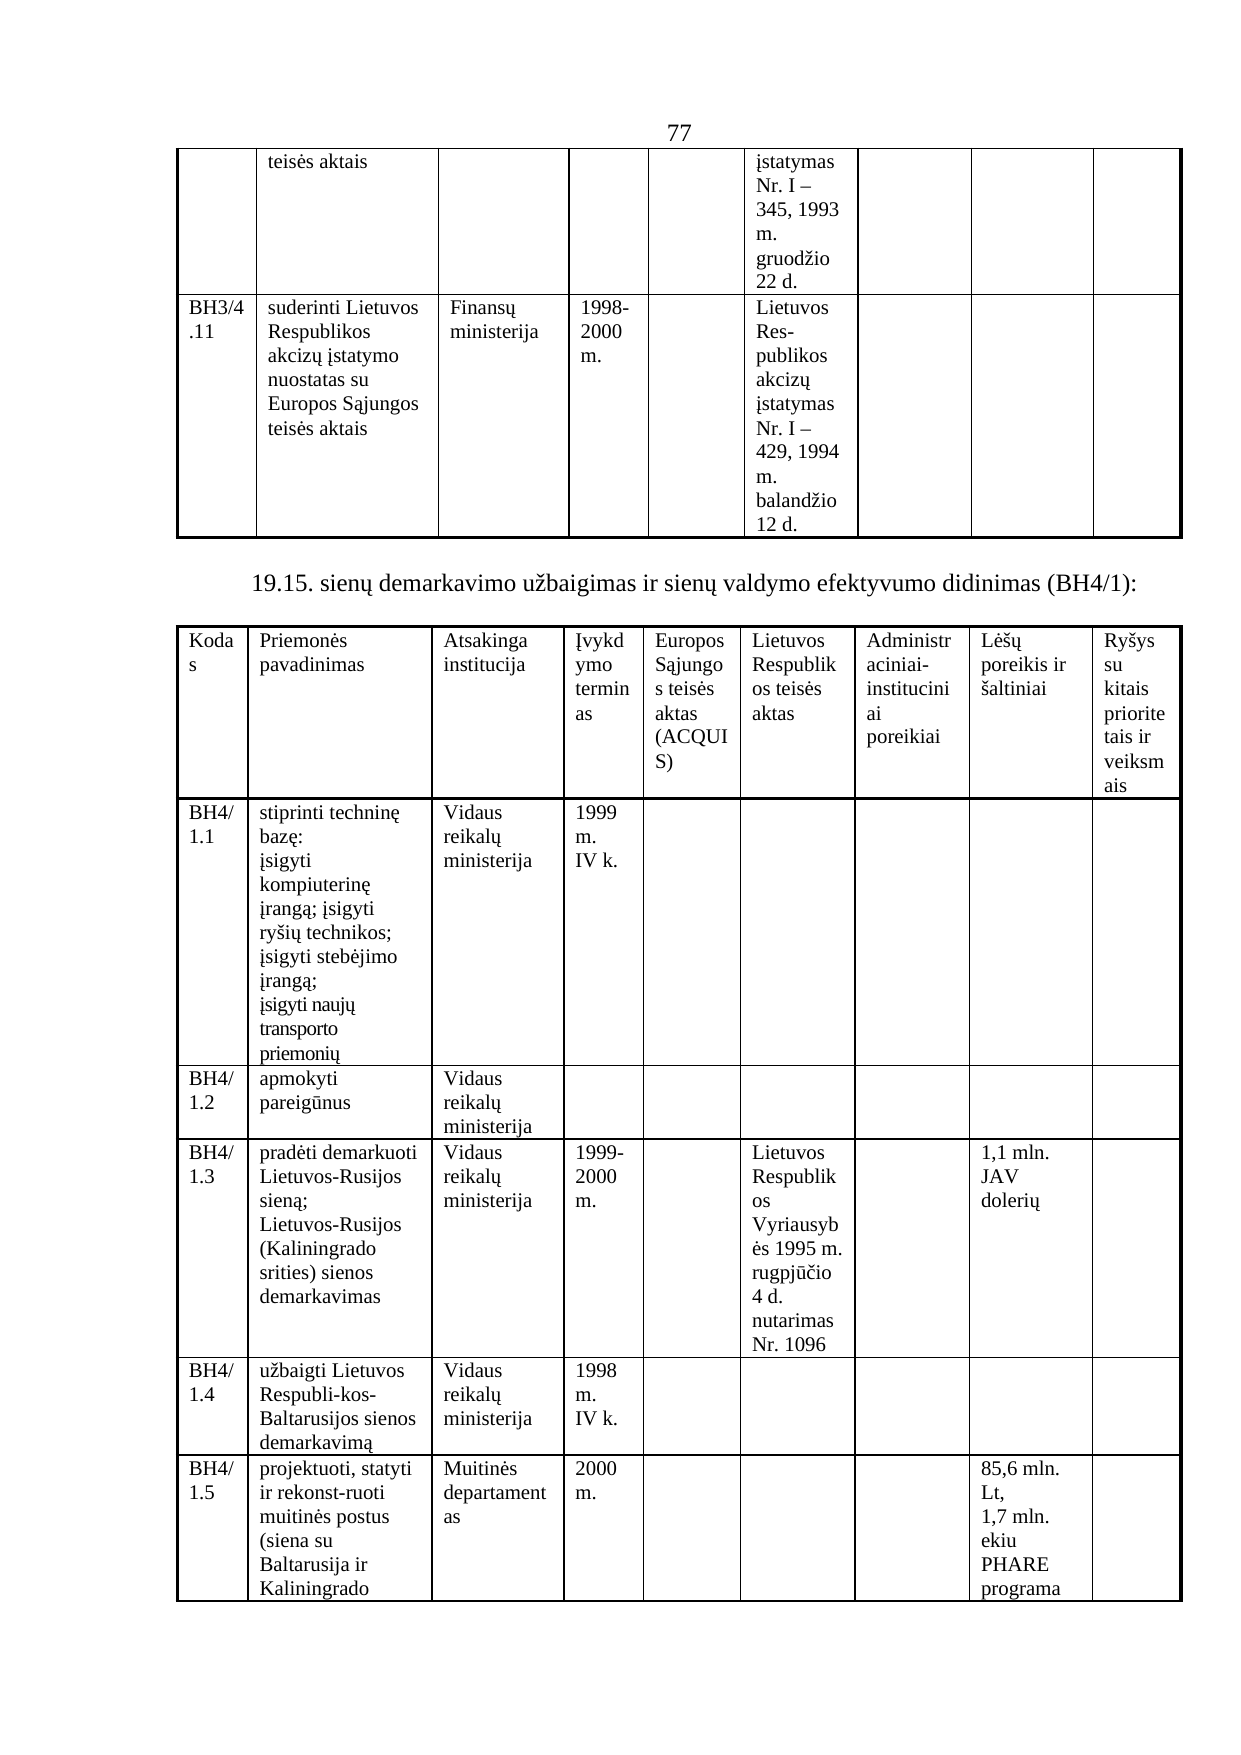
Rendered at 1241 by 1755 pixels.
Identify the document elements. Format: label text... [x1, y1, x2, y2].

table_header Ryšys su kitais prioritetais ir veiksmais [1093, 628, 1179, 797]
table_cell 1998 m. IV k. [565, 1358, 643, 1454]
table_cell stiprinti techninę bazę: įsigyti kompiuterinę įrangą; įsigyti ryšių technikos; įsigyti stebėjimo įrangą; įsigyti naujų transporto priemonių [249, 800, 431, 1064]
table_cell [970, 1358, 1092, 1454]
table_cell BH4/1.5 [179, 1456, 247, 1600]
table_cell [565, 1066, 643, 1138]
table_cell [644, 1066, 740, 1138]
table_header Įvykdymo terminas [565, 628, 643, 797]
table_cell Lietuvos Respublikos Vyriausybės 1995 m. rugpjūčio 4 d. nutarimas Nr. 1096 [741, 1140, 854, 1356]
table_cell [741, 1066, 854, 1138]
table_cell [649, 295, 744, 536]
table_cell BH3/4.11 [179, 295, 256, 536]
table_cell [859, 149, 971, 293]
table_cell [644, 800, 740, 1064]
table_cell Finansų ministerija [439, 295, 568, 536]
table_header Priemonės pavadinimas [249, 628, 431, 797]
table_header Atsakinga institucija [433, 628, 563, 797]
table_cell 1,1 mln. JAV dolerių [970, 1140, 1092, 1356]
table_cell BH4/1.1 [179, 800, 247, 1064]
table_cell [1093, 1456, 1179, 1600]
table_cell Vidaus reikalų ministerija [433, 1066, 563, 1138]
table_header Kodas [179, 628, 247, 797]
table_cell BH4/1.3 [179, 1140, 247, 1356]
table_cell [644, 1358, 740, 1454]
table_cell [856, 1066, 969, 1138]
table_cell 1999 m. IV k. [565, 800, 643, 1064]
table_cell Vidaus reikalų ministerija [433, 1140, 563, 1356]
table_cell [972, 149, 1093, 293]
table_cell įstatymas Nr. I – 345, 1993 m. gruodžio 22 d. [745, 149, 857, 293]
table_cell teisės aktais [257, 149, 438, 293]
table_cell Lietuvos Res-publikos akcizų įstatymas Nr. I – 429, 1994 m. balandžio 12 d. [745, 295, 857, 536]
table_cell BH4/1.4 [179, 1358, 247, 1454]
table_cell [741, 1358, 854, 1454]
table_cell Vidaus reikalų ministerija [433, 1358, 563, 1454]
table_cell [741, 1456, 854, 1600]
table_header Administraciniai-instituciniai poreikiai [856, 628, 969, 797]
table_cell [1093, 1358, 1179, 1454]
table_cell [856, 1140, 969, 1356]
table_cell [1093, 800, 1179, 1064]
table_cell apmokyti pareigūnus [249, 1066, 431, 1138]
table_cell pradėti demarkuoti Lietuvos-Rusijos sieną; Lietuvos-Rusijos (Kaliningrado srities) sienos demarkavimas [249, 1140, 431, 1356]
table_cell [644, 1456, 740, 1600]
table_cell [856, 1358, 969, 1454]
table_cell [649, 149, 744, 293]
table_cell [1094, 295, 1179, 536]
table_header Lietuvos Respublikos teisės aktas [741, 628, 854, 797]
table_cell [439, 149, 568, 293]
table_cell [1094, 149, 1179, 293]
table_header Europos Sąjungos teisės aktas (ACQUIS) [644, 628, 740, 797]
table_cell [570, 149, 648, 293]
table_cell [970, 800, 1092, 1064]
text 19.15. sienų demarkavimo užbaigimas ir sienų valdymo efektyvumo didinimas (BH4/1): [177, 568, 1181, 596]
table_cell Muitinės departamentas [433, 1456, 563, 1600]
table_cell 1998-2000 m. [570, 295, 648, 536]
table_cell 1999-2000 m. [565, 1140, 643, 1356]
table_cell [1093, 1140, 1179, 1356]
table_cell [856, 800, 969, 1064]
table_cell suderinti Lietuvos Respublikos akcizų įstatymo nuostatas su Europos Sąjungos teisės aktais [257, 295, 438, 536]
table_cell BH4/1.2 [179, 1066, 247, 1138]
table_cell [856, 1456, 969, 1600]
table_cell projektuoti, statyti ir rekonst-ruoti muitinės postus (siena su Baltarusija ir Kaliningrado [249, 1456, 431, 1600]
table_cell [741, 800, 854, 1064]
table_cell [1093, 1066, 1179, 1138]
table_cell [644, 1140, 740, 1356]
table_cell Vidaus reikalų ministerija [433, 800, 563, 1064]
table_cell [970, 1066, 1092, 1138]
table_cell [179, 149, 256, 293]
table_cell [859, 295, 971, 536]
table_cell 85,6 mln. Lt, 1,7 mln. ekiu PHARE programa [970, 1456, 1092, 1600]
table_header Lėšų poreikis ir šaltiniai [970, 628, 1092, 797]
table_cell [972, 295, 1093, 536]
table_cell užbaigti Lietuvos Respubli-kos-Baltarusijos sienos demarkavimą [249, 1358, 431, 1454]
table_cell 2000 m. [565, 1456, 643, 1600]
